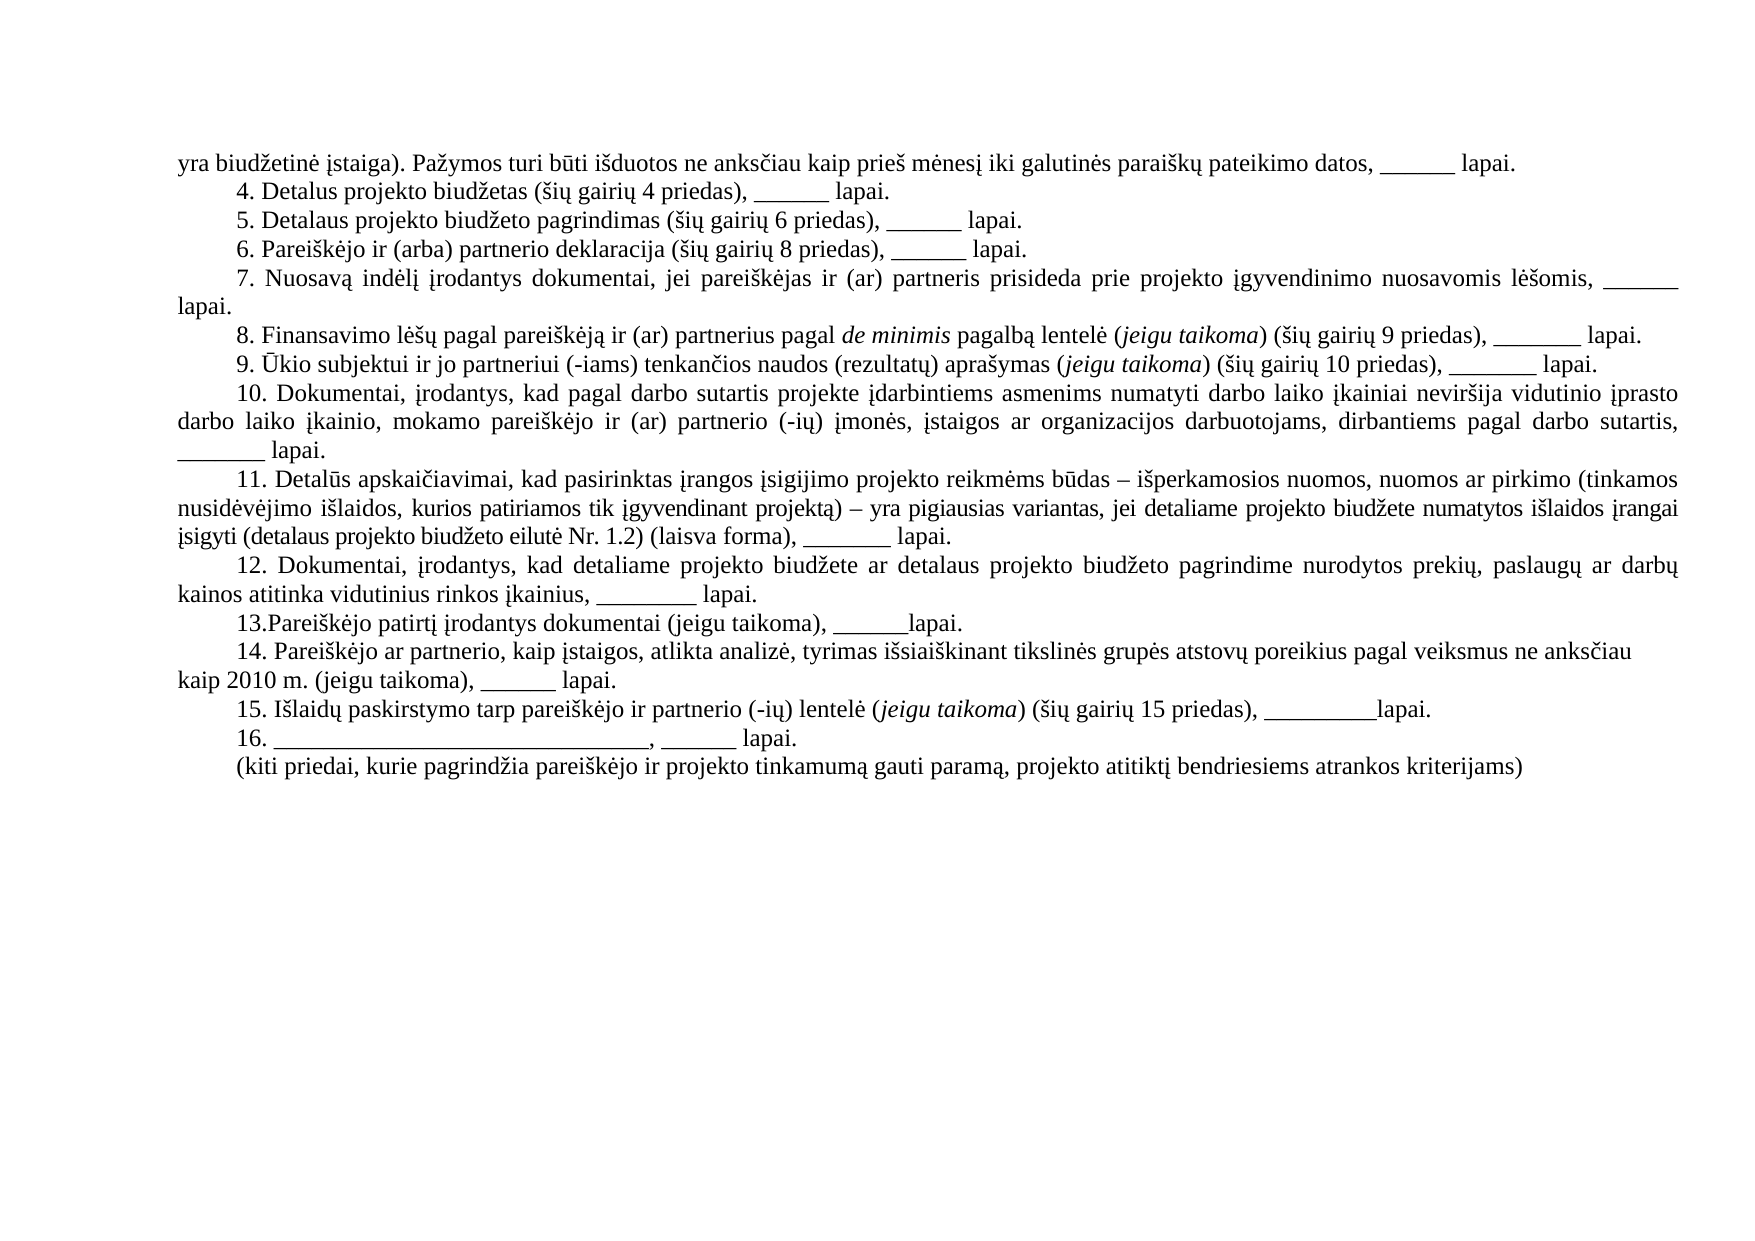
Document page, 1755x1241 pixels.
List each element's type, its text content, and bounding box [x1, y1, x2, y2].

text (kiti priedai, kurie pagrindžia pareiškėjo ir projekto tinkamumą gauti paramą, projekto atitiktį bendriesiems atrankos kriterijams) [177, 751, 1680, 780]
text 9. Ūkio subjektui ir jo partneriui (-iams) tenkančios naudos (rezultatų) aprašymas (jeigu taikoma) (šių gairių 10 priedas), _______ lapai. [177, 349, 1680, 378]
text 8. Finansavimo lėšų pagal pareiškėją ir (ar) partnerius pagal de minimis pagalbą lentelė (jeigu taikoma) (šių gairių 9 priedas), _______ lapai. [177, 320, 1680, 349]
text 4. Detalus projekto biudžetas (šių gairių 4 priedas), ______ lapai. [177, 176, 1680, 205]
text 11. Detalūs apskaičiavimai, kad pasirinktas įrangos įsigijimo projekto reikmėms būdas – išperkamosios nuomos, nuomos ar pirkimo (tinkamos nusidėvėjimo išlaidos, kurios patiriamos tik įgyvendinant projektą) – yra pigiausias variantas, jei detaliame projekto biudžete numatytos išlaidos įrangai įsigyti (detalaus projekto biudžeto eilutė Nr. 1.2) (laisva forma), _______ lapai. [177, 464, 1680, 550]
text 14. Pareiškėjo ar partnerio, kaip įstaigos, atlikta analizė, tyrimas išsiaiškinant tikslinės grupės atstovų poreikius pagal veiksmus ne anksčiau kaip 2010 m. (jeigu taikoma), ______ lapai. [177, 636, 1680, 694]
text 15. Išlaidų paskirstymo tarp pareiškėjo ir partnerio (-ių) lentelė (jeigu taikoma) (šių gairių 15 priedas), _________lapai. [177, 694, 1680, 723]
text 7. Nuosavą indėlį įrodantys dokumentai, jei pareiškėjas ir (ar) partneris prisideda prie projekto įgyvendinimo nuosavomis lėšomis, ______ lapai. [177, 263, 1680, 320]
text 16. ______________________________, ______ lapai. [177, 723, 1680, 751]
text 12. Dokumentai, įrodantys, kad detaliame projekto biudžete ar detalaus projekto biudžeto pagrindime nurodytos prekių, paslaugų ar darbų kainos atitinka vidutinius rinkos įkainius, ________ lapai. [177, 550, 1680, 608]
text 5. Detalaus projekto biudžeto pagrindimas (šių gairių 6 priedas), ______ lapai. [177, 205, 1680, 234]
text 13.Pareiškėjo patirtį įrodantys dokumentai (jeigu taikoma), ______lapai. [177, 608, 1680, 636]
text 6. Pareiškėjo ir (arba) partnerio deklaracija (šių gairių 8 priedas), ______ lapai. [177, 234, 1680, 263]
text 10. Dokumentai, įrodantys, kad pagal darbo sutartis projekte įdarbintiems asmenims numatyti darbo laiko įkainiai neviršija vidutinio įprasto darbo laiko įkainio, mokamo pareiškėjo ir (ar) partnerio (-ių) įmonės, įstaigos ar organizacijos darbuotojams, dirbantiems pagal darbo sutartis, _______ lapai. [177, 378, 1680, 464]
text yra biudžetinė įstaiga). Pažymos turi būti išduotos ne anksčiau kaip prieš mėnesį iki galutinės paraiškų pateikimo datos, ______ lapai. [177, 148, 1680, 176]
